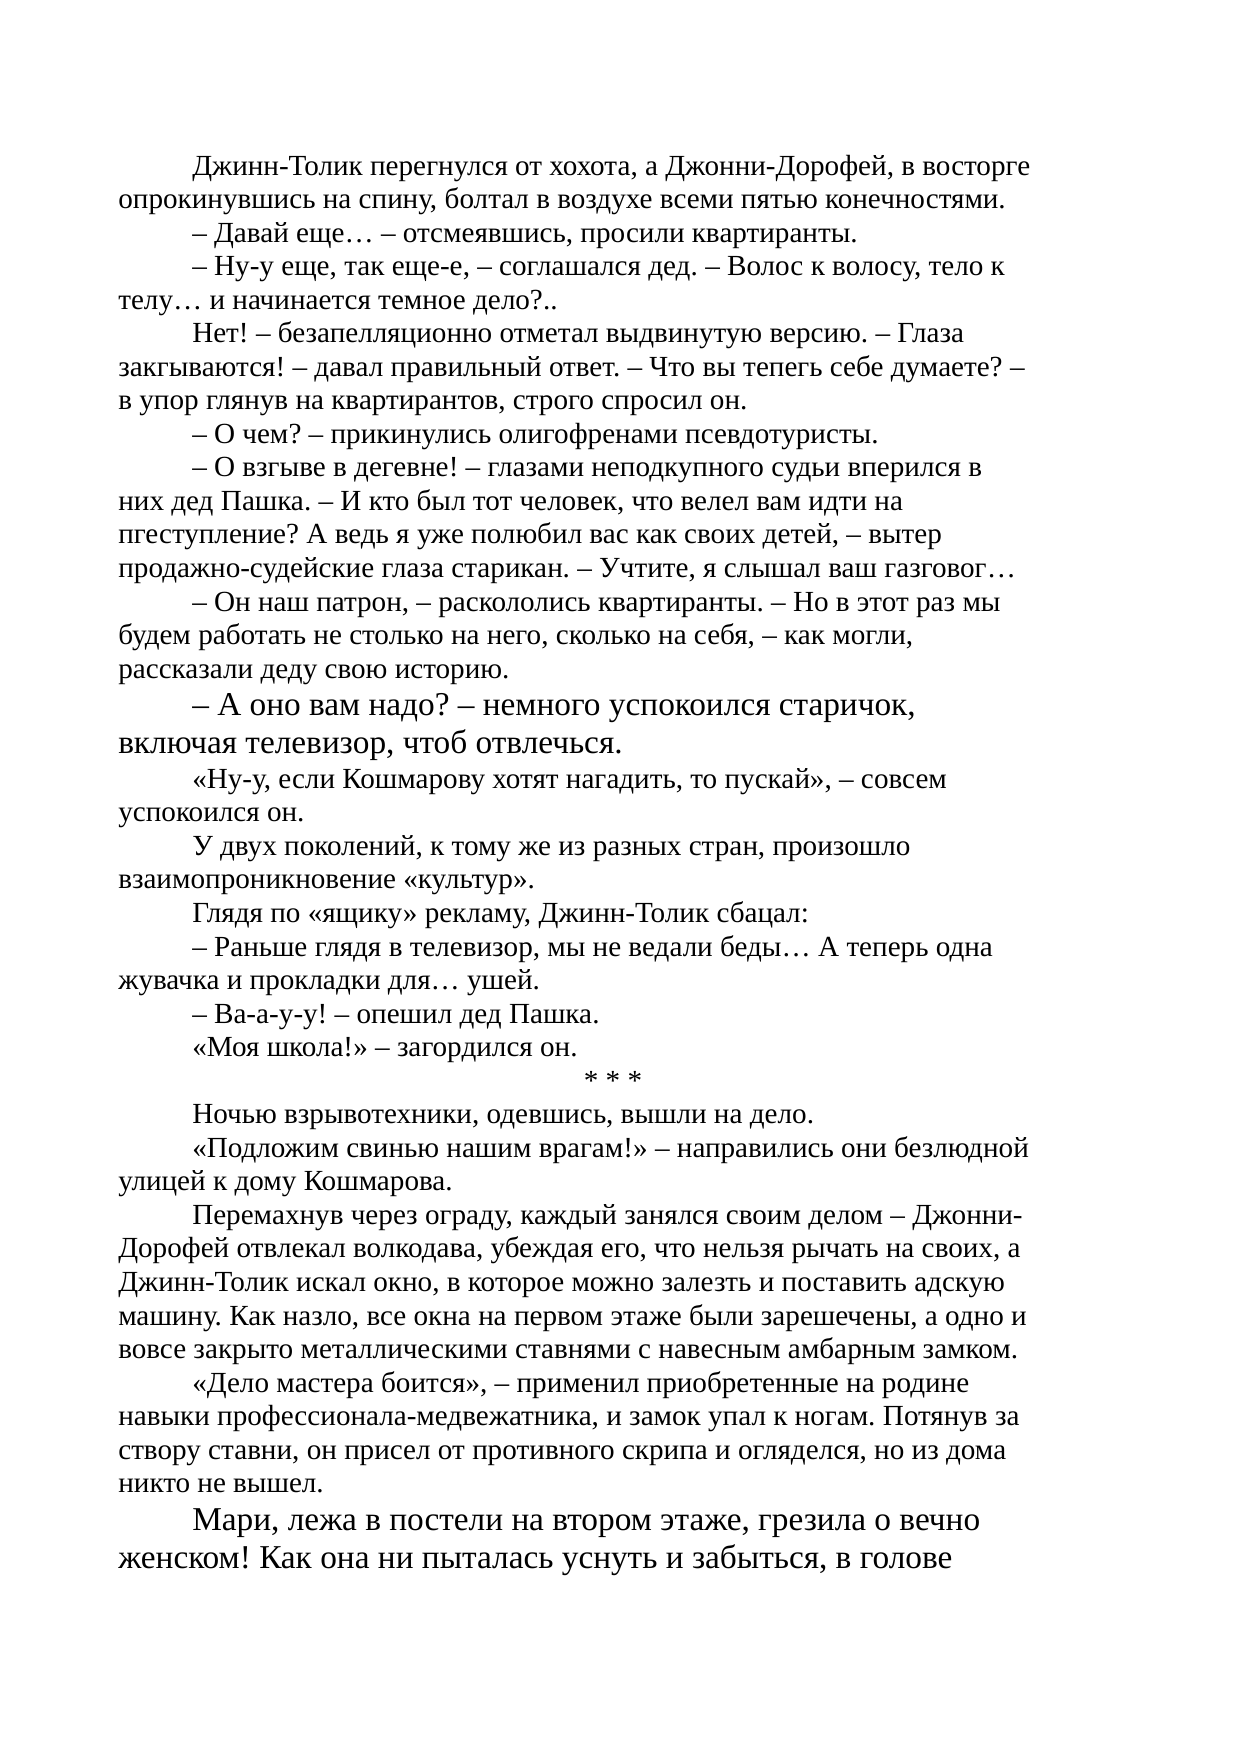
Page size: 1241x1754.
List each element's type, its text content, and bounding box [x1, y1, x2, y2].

text «Подложим свинью нашим врагам!» – направились они безлюдной улицей к дому Кошмарова. [118, 1130, 1033, 1197]
text «Ну-у, если Кошмарову хотят нагадить, то пускай», – совсем успокоился он. [118, 761, 1033, 828]
text У двух поколений, к тому же из разных стран, произошло взаимопроникновение «культур». [118, 828, 1033, 895]
text – Давай еще… – отсмеявшись, просили квартиранты. [118, 215, 1033, 248]
text «Дело мастера боится», – применил приобретенные на родине навыки профессионала-медвежатника, и замок упал к ногам. Потянув за створу ставни, он присел от противного скрипа и огляделся, но из дома никто не вышел. [118, 1365, 1033, 1499]
text «Моя школа!» – загордился он. [118, 1029, 1033, 1063]
text Нет! – безапелляционно отметал выдвинутую версию. – Глаза закгываются! – давал правильный ответ. – Что вы тепегь себе думаете? – в упор глянув на квартирантов, строго спросил он. [118, 315, 1033, 416]
text – О взгыве в дегевне! – глазами неподкупного судьи вперился в них дед Пашка. – И кто был тот человек, что велел вам идти на пгеступление? А ведь я уже полюбил вас как своих детей, – вытер продажно-судейские глаза старикан. – Учтите, я слышал ваш газговог… [118, 449, 1033, 584]
text – Ну-у еще, так еще-е, – соглашался дед. – Волос к волосу, тело к телу… и начинается темное дело?.. [118, 248, 1033, 315]
text – Ва-а-у-у! – опешил дед Пашка. [118, 996, 1033, 1029]
text Ночью взрывотехники, одевшись, вышли на дело. [118, 1096, 1033, 1130]
text – О чем? – прикинулись олигофренами псевдотуристы. [118, 416, 1033, 449]
text – А оно вам надо? – немного успокоился старичок, включая телевизор, чтоб отвлечься. [118, 684, 1033, 761]
subtitle * * * [118, 1063, 1033, 1096]
text Перемахнув через ограду, каждый занялся своим делом – Джонни-Дорофей отвлекал волкодава, убеждая его, что нельзя рычать на своих, а Джинн-Толик искал окно, в которое можно залезть и поставить адскую машину. Как назло, все окна на первом этаже были зарешечены, а одно и вовсе закрыто металлическими ставнями с навесным амбарным замком. [118, 1197, 1033, 1365]
text Глядя по «ящику» рекламу, Джинн-Толик сбацал: [118, 895, 1033, 929]
text – Раньше глядя в телевизор, мы не ведали беды… А теперь одна жувачка и прокладки для… ушей. [118, 929, 1033, 996]
text – Он наш патрон, – раскололись квартиранты. – Но в этот раз мы будем работать не столько на него, сколько на себя, – как могли, рассказали деду свою историю. [118, 584, 1033, 684]
text Джинн-Толик перегнулся от хохота, а Джонни-Дорофей, в восторге опрокинувшись на спину, болтал в воздухе всеми пятью конечностями. [118, 148, 1033, 215]
text Мари, лежа в постели на втором этаже, грезила о вечно женском! Как она ни пыталась уснуть и забыться, в голове [118, 1499, 1033, 1576]
